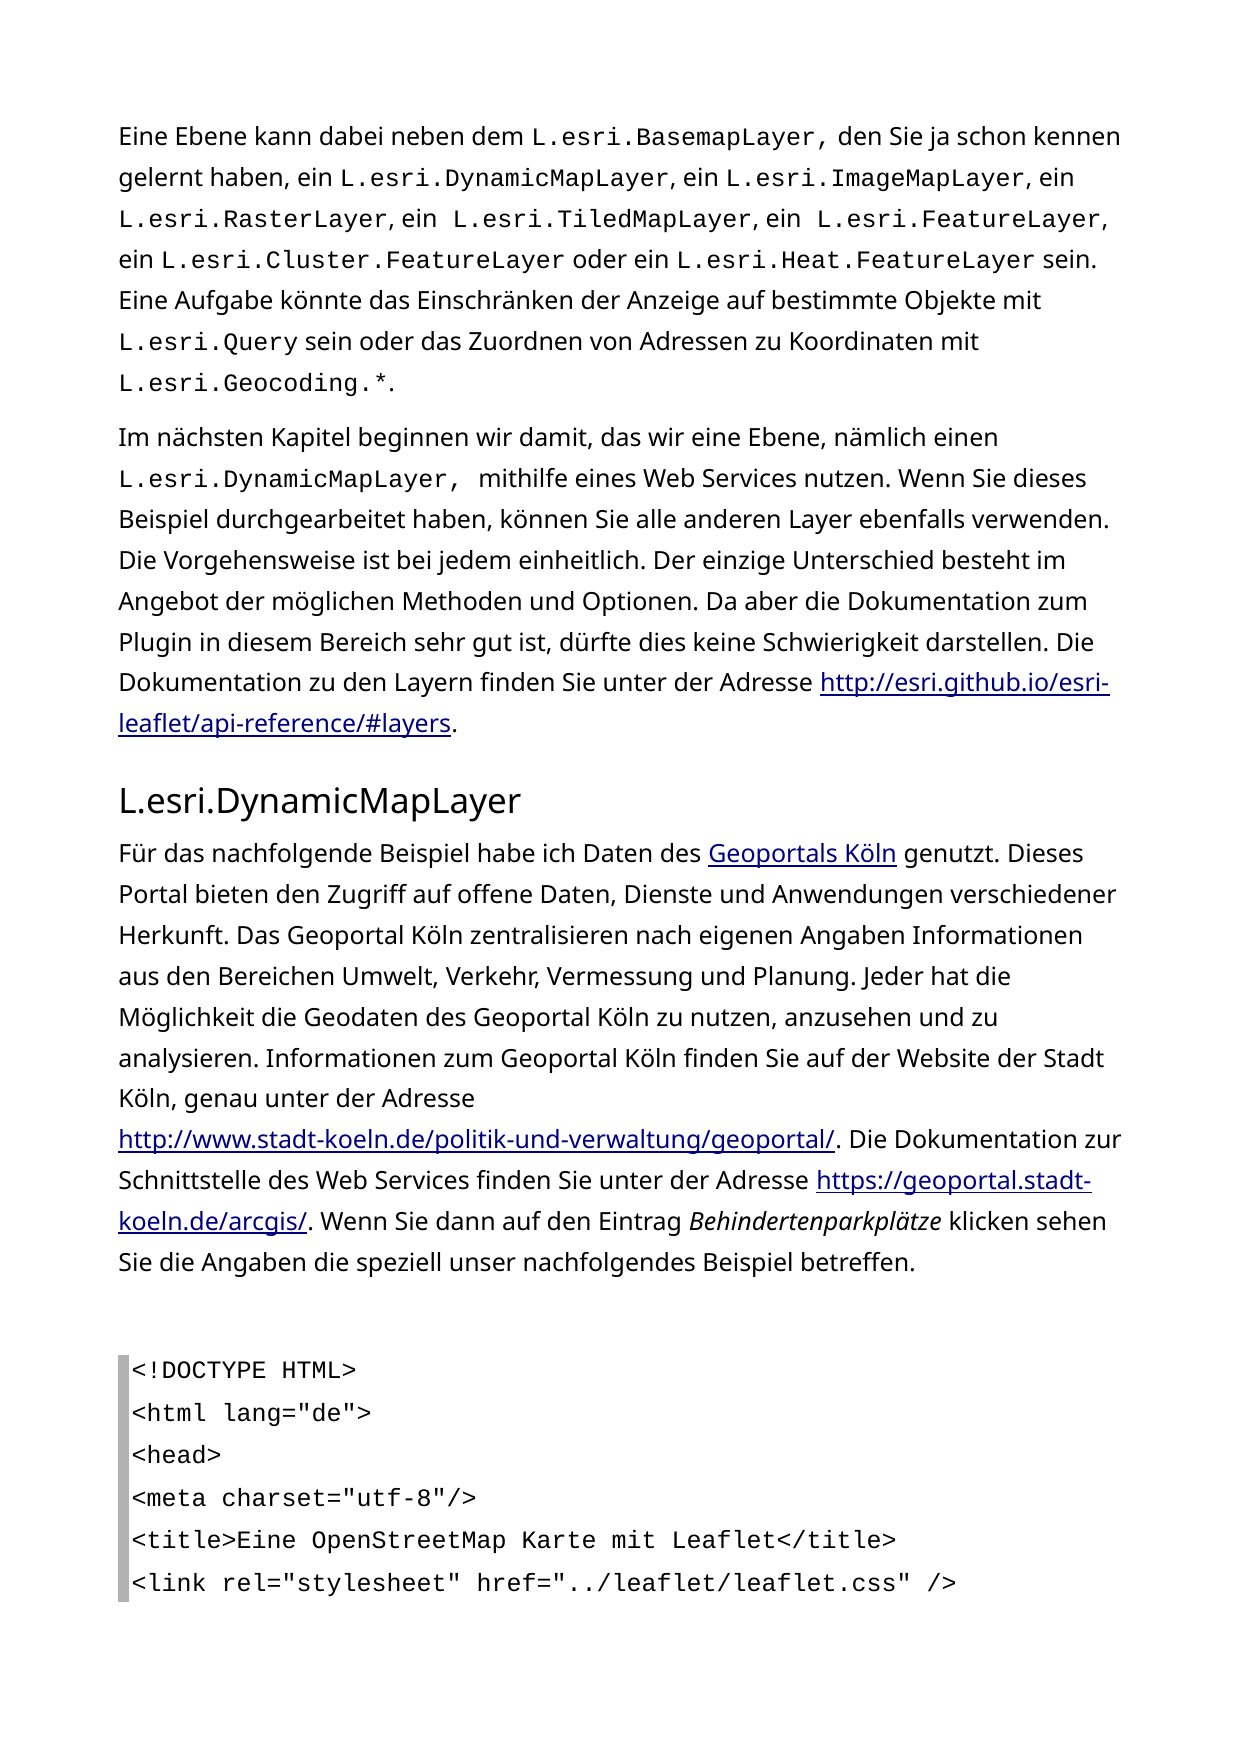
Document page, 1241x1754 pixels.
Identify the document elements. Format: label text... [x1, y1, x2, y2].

subtitle L.esri.DynamicMapLayer [118, 776, 1122, 823]
text <html lang="de"> [129, 1398, 1122, 1429]
text Im nächsten Kapitel beginnen wir damit, das wir eine Ebene, nämlich einen L.esri.DynamicMapLayer, mithilfe eines Web Services nutzen. Wenn Sie dieses Beispiel durchgearbeitet haben, können Sie alle anderen Layer ebenfalls verwenden. Die Vorgehensweise ist bei jedem einheitlich. Der einzige Unterschied besteht im Angebot der möglichen Methoden und Optionen. Da aber die Dokumentation zum Plugin in diesem Bereich sehr gut ist, dürfte dies keine Schwierigkeit darstellen. Die Dokumentation zu den Layern finden Sie unter der Adresse http://esri.github.io/esri-leaflet/api-reference/#layers. [118, 420, 1122, 740]
text <head> [129, 1440, 1122, 1471]
text <title>Eine OpenStreetMap Karte mit Leaflet</title> [129, 1525, 1122, 1556]
text <meta charset="utf-8"/> [129, 1483, 1122, 1514]
text Eine Ebene kann dabei neben dem L.esri.BasemapLayer, den Sie ja schon kennen gelernt haben, ein L.esri.DynamicMapLayer, ein L.esri.ImageMapLayer, ein L.esri.RasterLayer, ein L.esri.TiledMapLayer, ein L.esri.FeatureLayer, ein L.esri.Cluster.FeatureLayer oder ein L.esri.Heat.FeatureLayer sein. Eine Aufgabe könnte das Einschränken der Anzeige auf bestimmte Objekte mit L.esri.Query sein oder das Zuordnen von Adressen zu Koordinaten mit L.esri.Geocoding.*. [118, 118, 1122, 398]
text <!DOCTYPE HTML> [129, 1355, 1122, 1386]
text Für das nachfolgende Beispiel habe ich Daten des Geoportals Köln genutzt. Dieses Portal bieten den Zugriff auf offene Daten, Dienste und Anwendungen verschiedener Herkunft. Das Geoportal Köln zentralisieren nach eigenen Angaben Informationen aus den Bereichen Umwelt, Verkehr, Vermessung und Planung. Jeder hat die Möglichkeit die Geodaten des Geoportal Köln zu nutzen, anzusehen und zu analysieren. Informationen zum Geoportal Köln finden Sie auf der Website der Stadt Köln, genau unter der Adresse http://www.stadt-koeln.de/politik-und-verwaltung/geoportal/. Die Dokumentation zur Schnittstelle des Web Services finden Sie unter der Adresse https://geoportal.stadt-koeln.de/arcgis/. Wenn Sie dann auf den Eintrag Behindertenparkplätze klicken sehen Sie die Angaben die speziell unser nachfolgendes Beispiel betreffen. [118, 836, 1122, 1278]
text <link rel="stylesheet" href="../leaflet/leaflet.css" /> [129, 1568, 1122, 1602]
